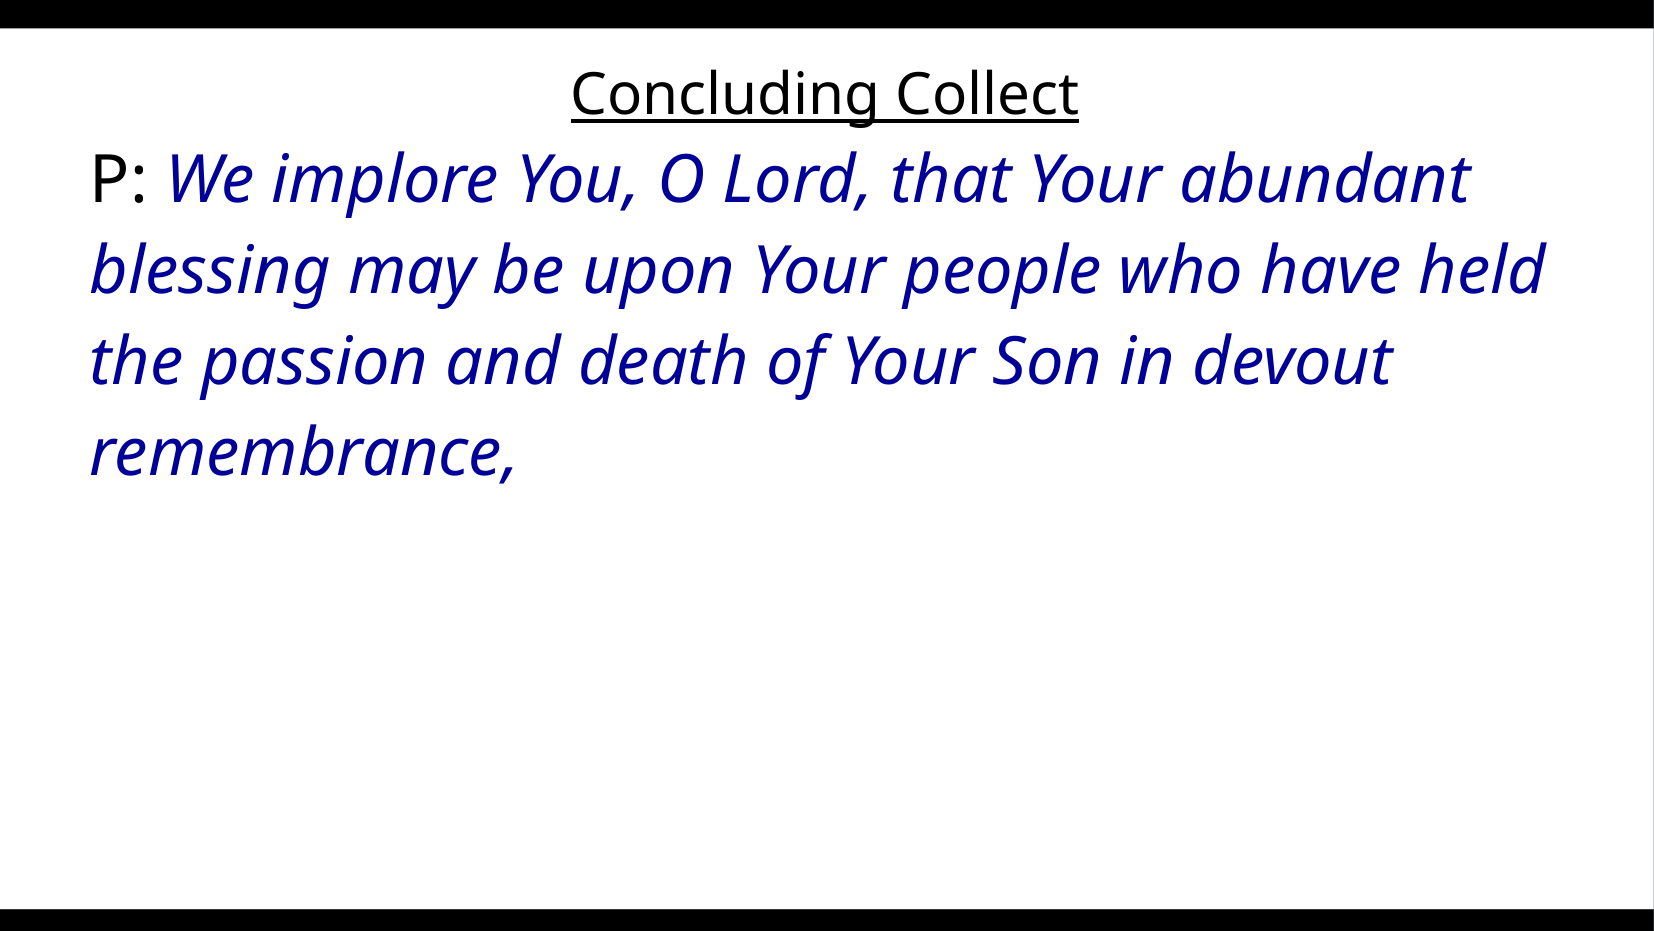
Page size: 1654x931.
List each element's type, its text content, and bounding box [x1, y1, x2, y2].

text_box Concluding Collect P: We implore You, O Lord, that Your abundant blessing may be upon Your people who have held the passion and death of Your Son in devout remembrance, [75, 45, 1576, 496]
picture [0, 0, 1654, 931]
